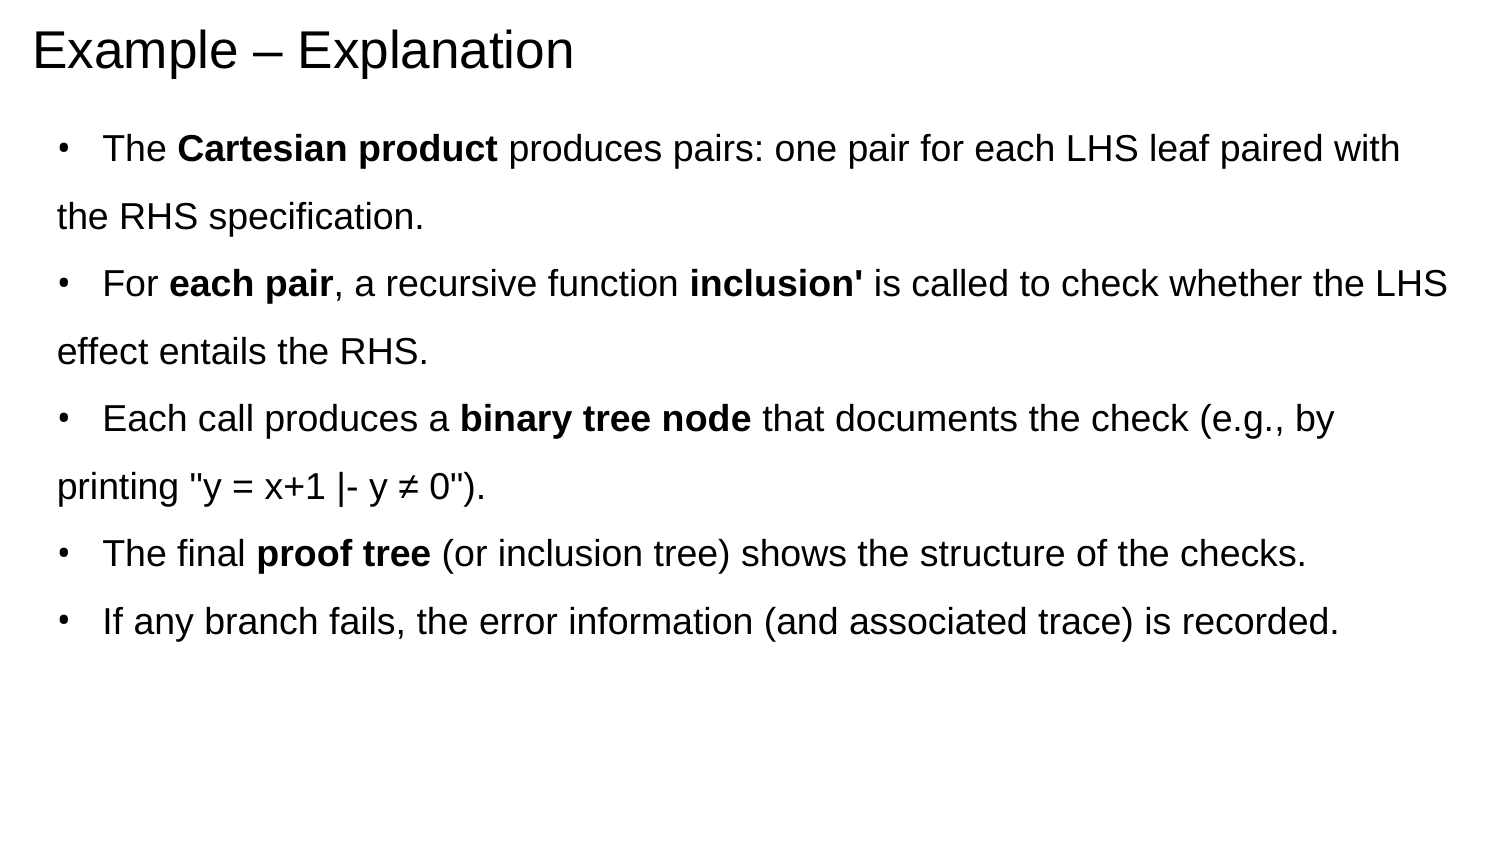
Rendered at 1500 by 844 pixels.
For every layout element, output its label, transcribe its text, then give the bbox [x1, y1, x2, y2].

text_box The Cartesian product produces pairs: one pair for each LHS leaf paired with the RHS specification. For each pair, a recursive function inclusion' is called to check whether the LHS effect entails the RHS. Each call produces a binary tree node that documents the check (e.g., by printing "y = x+1 |- y ≠ 0"). The final proof tree (or inclusion tree) shows the structure of the checks. If any branch fails, the error information (and associated trace) is recorded. [41, 94, 1476, 650]
title Example – Explanation [17, 0, 1416, 95]
